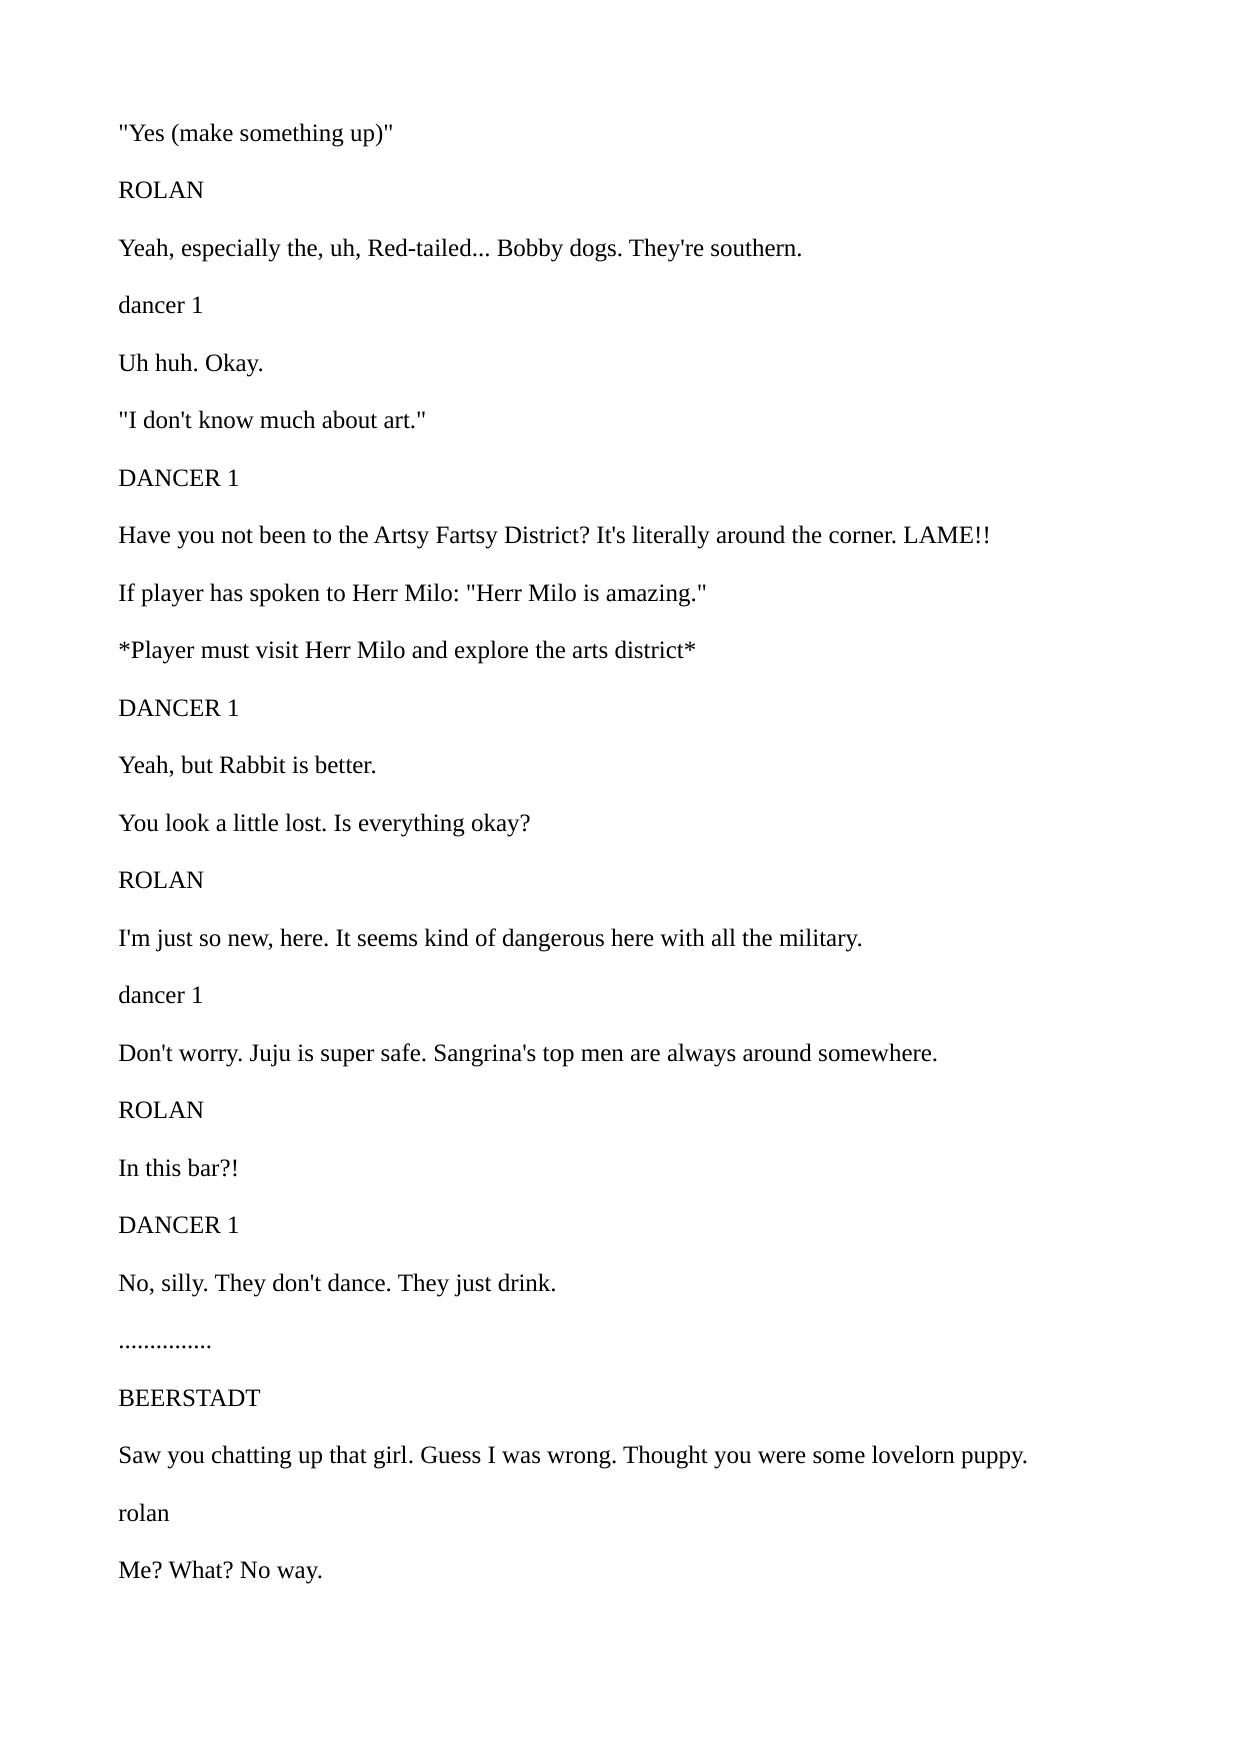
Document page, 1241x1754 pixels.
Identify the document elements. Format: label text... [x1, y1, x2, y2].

text Yeah, but Rabbit is better. [118, 751, 1122, 779]
text Have you not been to the Artsy Fartsy District? It's literally around the corner. LAME!! [118, 521, 1122, 549]
text rolan [118, 1498, 1122, 1527]
text "I don't know much about art." [118, 406, 1122, 434]
text You look a little lost. Is everything okay? [118, 808, 1122, 837]
text I'm just so new, here. It seems kind of dangerous here with all the military. [118, 923, 1122, 952]
text DANCER 1 [118, 1211, 1122, 1239]
text If player has spoken to Herr Milo: "Herr Milo is amazing." [118, 578, 1122, 607]
text *Player must visit Herr Milo and explore the arts district* [118, 636, 1122, 664]
text In this bar?! [118, 1153, 1122, 1182]
text BEERSTADT [118, 1383, 1122, 1412]
text Don't worry. Juju is super safe. Sangrina's top men are always around somewhere. [118, 1038, 1122, 1067]
text dancer 1 [118, 291, 1122, 319]
text ROLAN [118, 176, 1122, 204]
text Saw you chatting up that girl. Guess I was wrong. Thought you were some lovelorn puppy. [118, 1441, 1122, 1469]
text ROLAN [118, 866, 1122, 894]
text DANCER 1 [118, 463, 1122, 492]
text Me? What? No way. [118, 1556, 1122, 1584]
text ROLAN [118, 1096, 1122, 1124]
text "Yes (make something up)" [118, 118, 1122, 147]
text ............... [118, 1326, 1122, 1354]
text Yeah, especially the, uh, Red-tailed... Bobby dogs. They're southern. [118, 233, 1122, 262]
text DANCER 1 [118, 693, 1122, 722]
text Uh huh. Okay. [118, 348, 1122, 377]
text No, silly. They don't dance. They just drink. [118, 1268, 1122, 1297]
text dancer 1 [118, 981, 1122, 1009]
